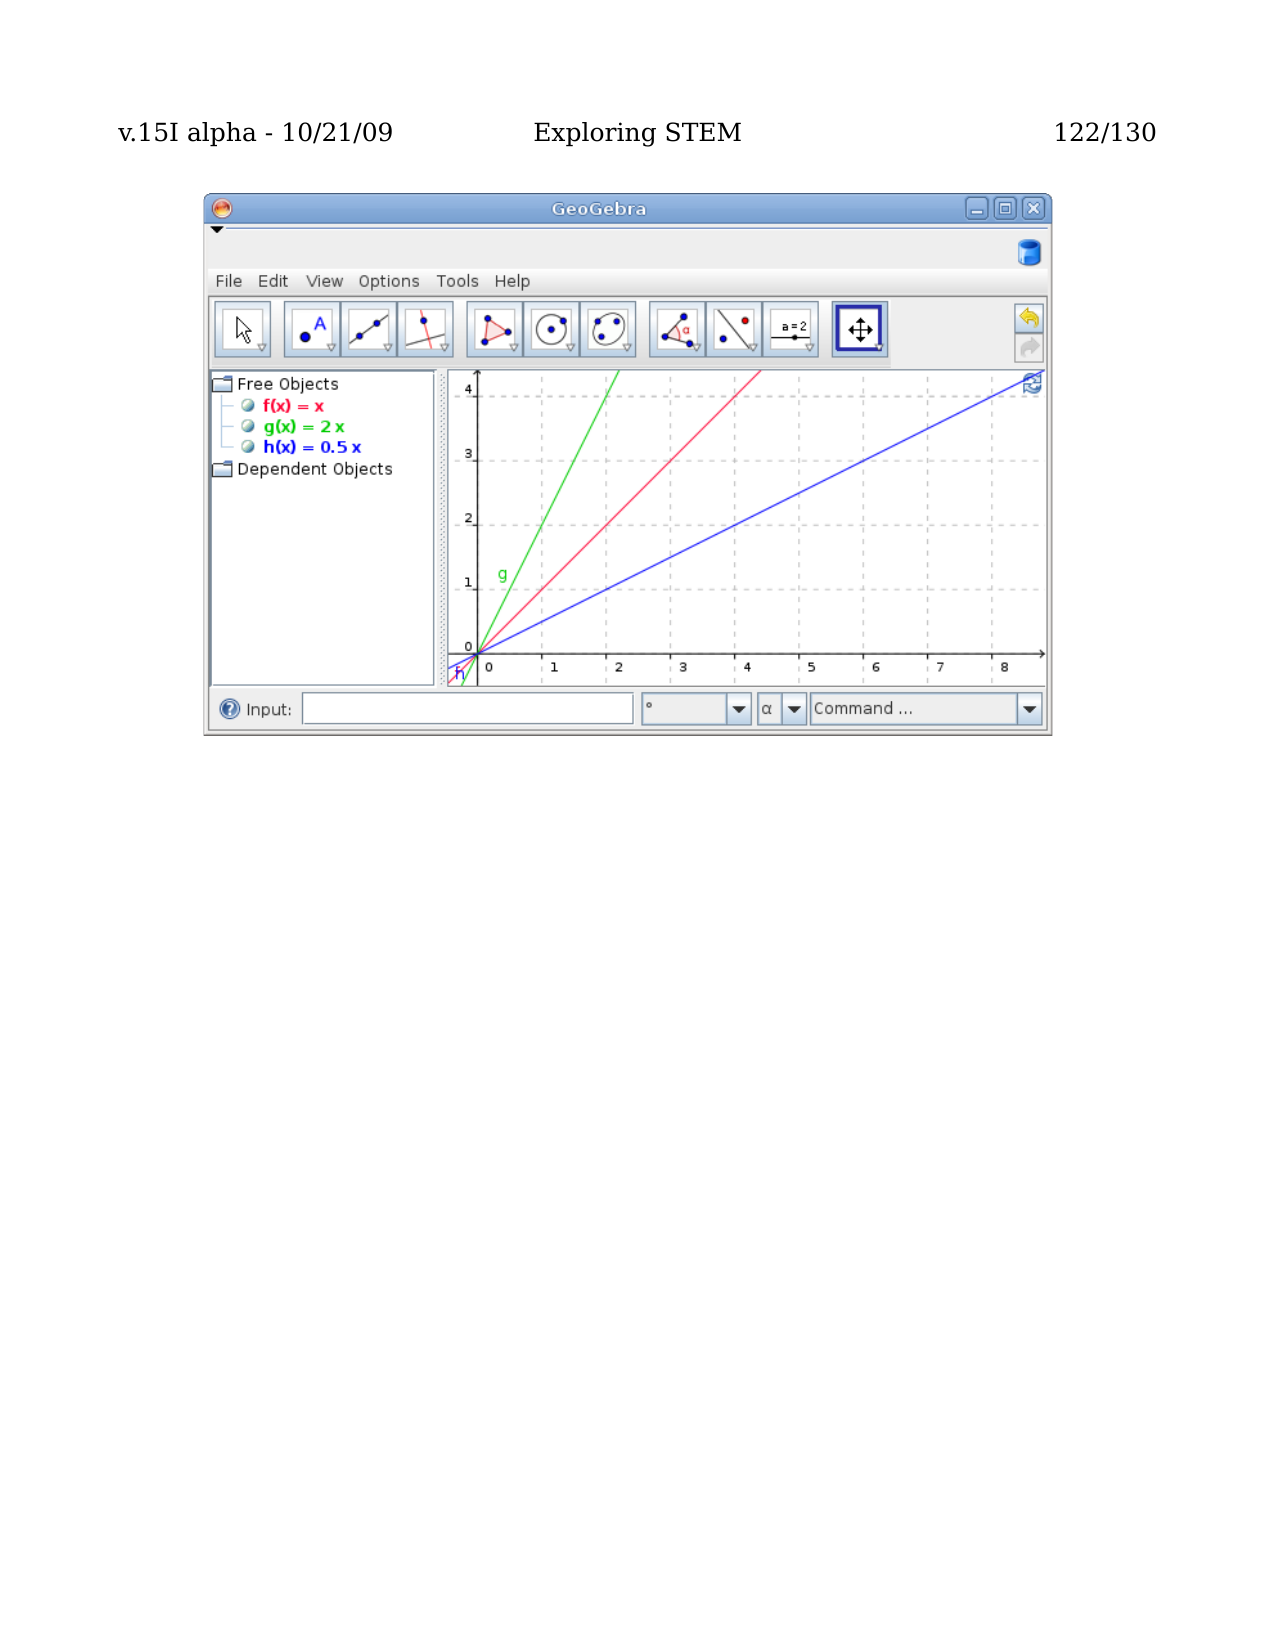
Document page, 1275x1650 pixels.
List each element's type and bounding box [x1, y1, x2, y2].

picture [203, 193, 1053, 736]
